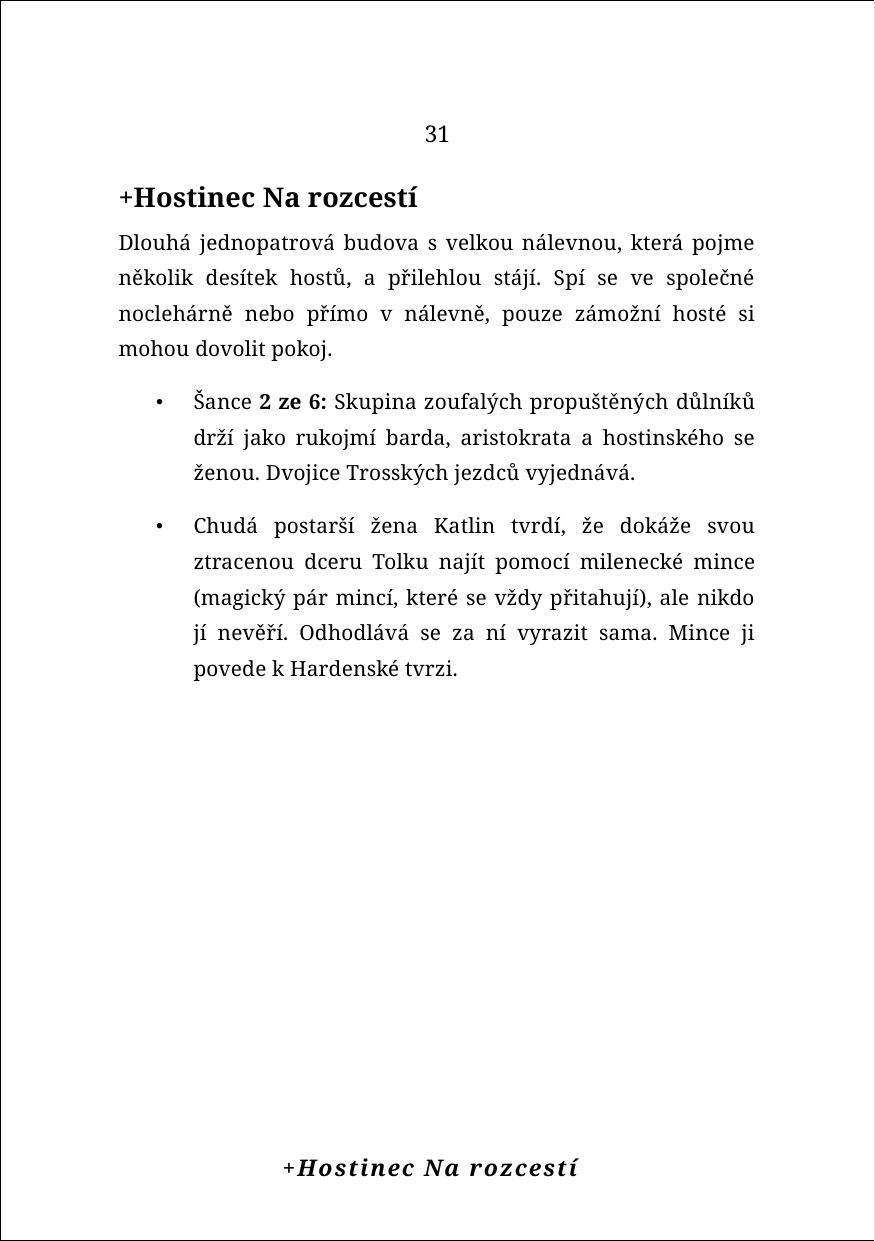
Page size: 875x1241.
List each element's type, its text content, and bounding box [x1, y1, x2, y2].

subtitle +Hostinec Na rozcestí [118, 179, 756, 216]
list Šance 2 ze 6: Skupina zoufalých propuštěných důlníků drží jako rukojmí barda, aristokrata a hostinského se ženou. Dvojice Trosských jezdců vyjednává. [156, 387, 756, 487]
list Chudá postarší žena Katlin tvrdí, že dokáže svou ztracenou dceru Tolku najít pomocí milenecké mince (magický pár mincí, které se vždy přitahují), ale nikdo jí nevěří. Odhodlává se za ní vyrazit sama. Mince ji povede k Hardenské tvrzi. [156, 512, 756, 682]
text Dlouhá jednopatrová budova s velkou nálevnou, která pojme několik desítek hostů, a přilehlou stájí. Spí se ve společné noclehárně nebo přímo v nálevně, pouze zámožní hosté si mohou dovolit pokoj. [118, 228, 756, 363]
